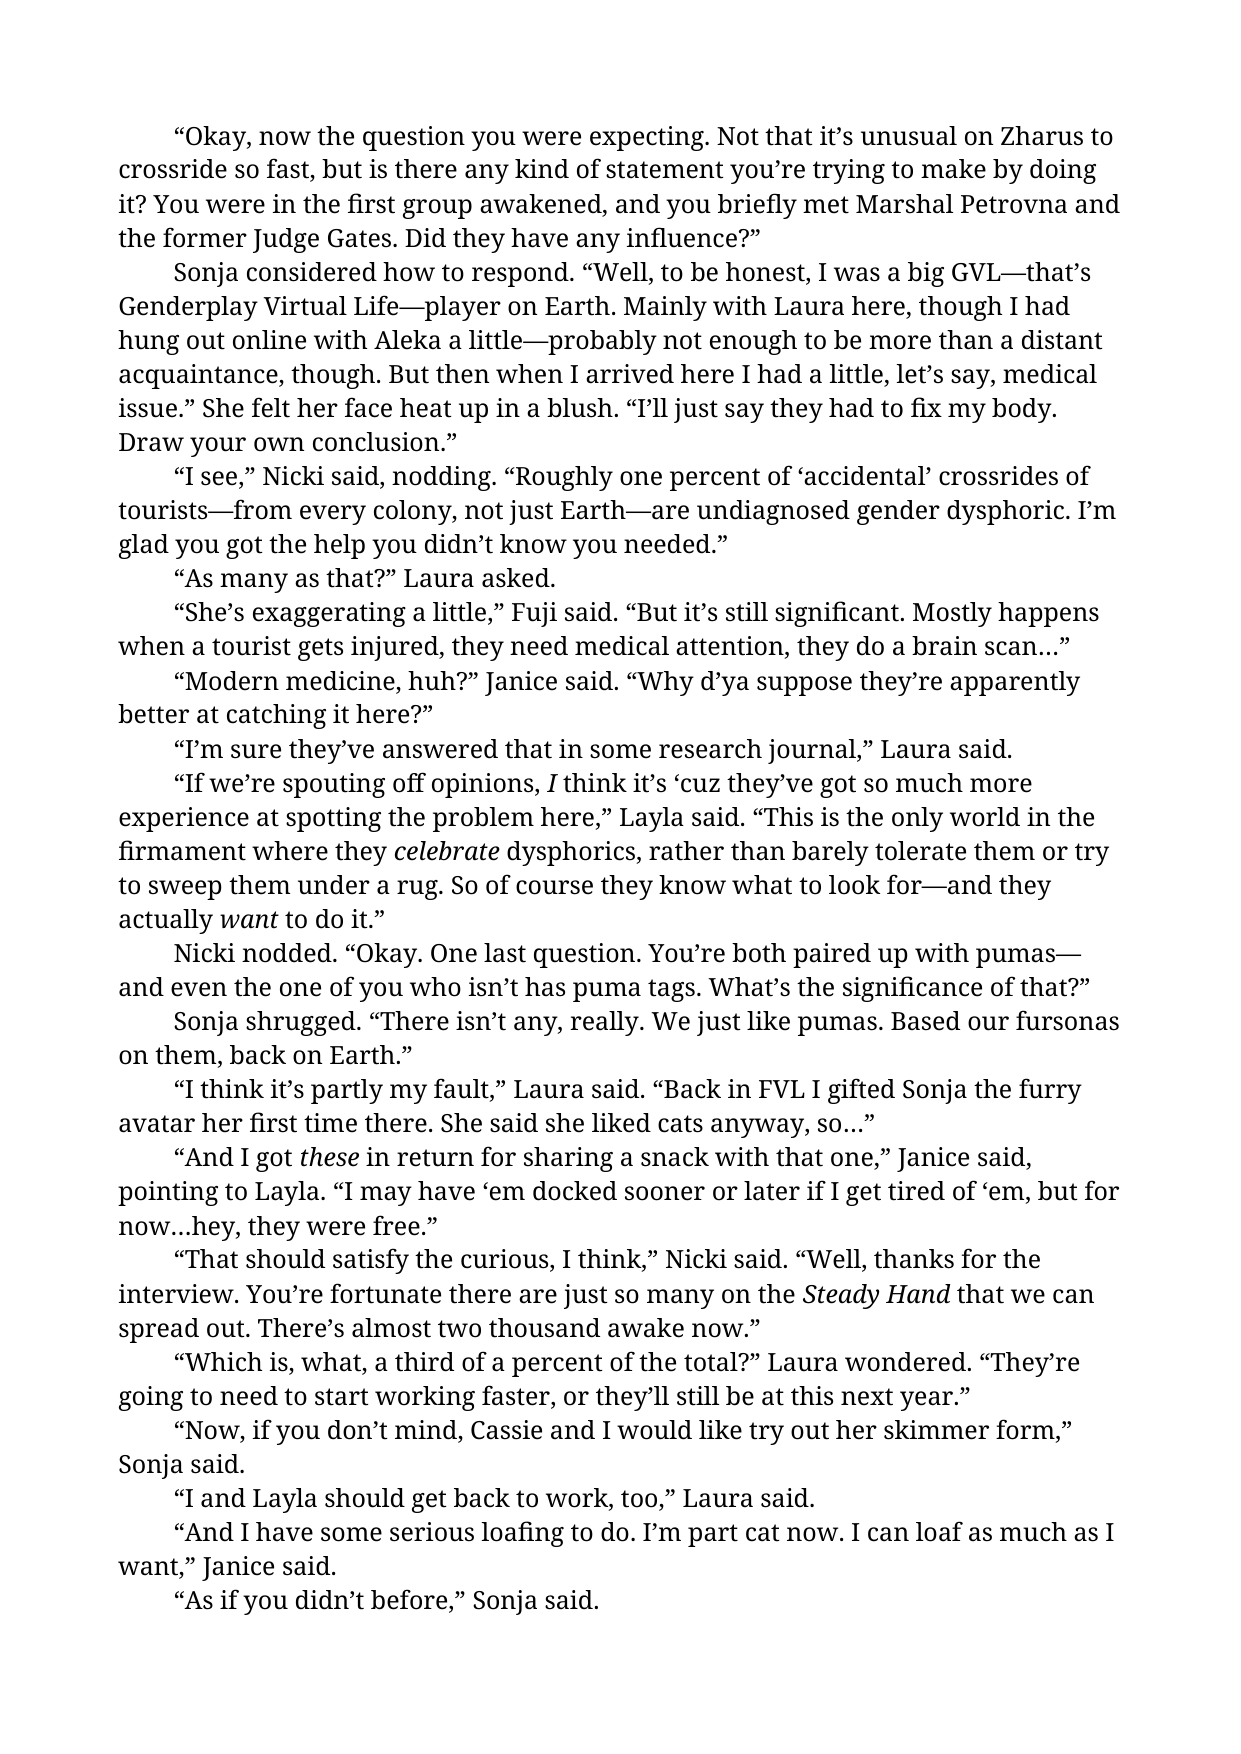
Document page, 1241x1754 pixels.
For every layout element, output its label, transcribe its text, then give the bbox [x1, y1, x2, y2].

text “I think it’s partly my fault,” Laura said. “Back in FVL I gifted Sonja the furry avatar her first time there. She said she liked cats anyway, so…” [118, 1072, 1122, 1140]
text “As many as that?” Laura asked. [118, 561, 1122, 595]
text “And I have some serious loafing to do. I’m part cat now. I can loaf as much as I want,” Janice said. [118, 1515, 1122, 1583]
text Sonja considered how to respond. “Well, to be honest, I was a big GVL—that’s Genderplay Virtual Life—player on Earth. Mainly with Laura here, though I had hung out online with Aleka a little—probably not enough to be more than a distant acquaintance, though. But then when I arrived here I had a little, let’s say, medical issue.” She felt her face heat up in a blush. “I’ll just say they had to fix my body. Draw your own conclusion.” [118, 254, 1122, 459]
text “If we’re spouting off opinions, I think it’s ‘cuz they’ve got so much more experience at spotting the problem here,” Layla said. “This is the only world in the firmament where they celebrate dysphorics, rather than barely tolerate them or try to sweep them under a rug. So of course they know what to look for—and they actually want to do it.” [118, 765, 1122, 936]
text Sonja shrugged. “There isn’t any, really. We just like pumas. Based our fursonas on them, back on Earth.” [118, 1004, 1122, 1072]
text “And I got these in return for sharing a snack with that one,” Janice said, pointing to Layla. “I may have ‘em docked sooner or later if I get tired of ‘em, but for now…hey, they were free.” [118, 1140, 1122, 1242]
text “That should satisfy the curious, I think,” Nicki said. “Well, thanks for the interview. You’re fortunate there are just so many on the Steady Hand that we can spread out. There’s almost two thousand awake now.” [118, 1242, 1122, 1344]
text “Modern medicine, huh?” Janice said. “Why d’ya suppose they’re apparently better at catching it here?” [118, 663, 1122, 731]
text “I and Layla should get back to work, too,” Laura said. [118, 1481, 1122, 1515]
text “As if you didn’t before,” Sonja said. [118, 1583, 1122, 1617]
text “I see,” Nicki said, nodding. “Roughly one percent of ‘accidental’ crossrides of tourists—from every colony, not just Earth—are undiagnosed gender dysphoric. I’m glad you got the help you didn’t know you needed.” [118, 459, 1122, 561]
text “Now, if you don’t mind, Cassie and I would like try out her skimmer form,” Sonja said. [118, 1412, 1122, 1481]
text “Which is, what, a third of a percent of the total?” Laura wondered. “They’re going to need to start working faster, or they’ll still be at this next year.” [118, 1344, 1122, 1412]
text Nicki nodded. “Okay. One last question. You’re both paired up with pumas—and even the one of you who isn’t has puma tags. What’s the significance of that?” [118, 936, 1122, 1004]
text “I’m sure they’ve answered that in some research journal,” Laura said. [118, 731, 1122, 765]
text “Okay, now the question you were expecting. Not that it’s unusual on Zharus to crossride so fast, but is there any kind of statement you’re trying to make by doing it? You were in the first group awakened, and you briefly met Marshal Petrovna and the former Judge Gates. Did they have any influence?” [118, 118, 1122, 254]
text “She’s exaggerating a little,” Fuji said. “But it’s still significant. Mostly happens when a tourist gets injured, they need medical attention, they do a brain scan…” [118, 595, 1122, 663]
